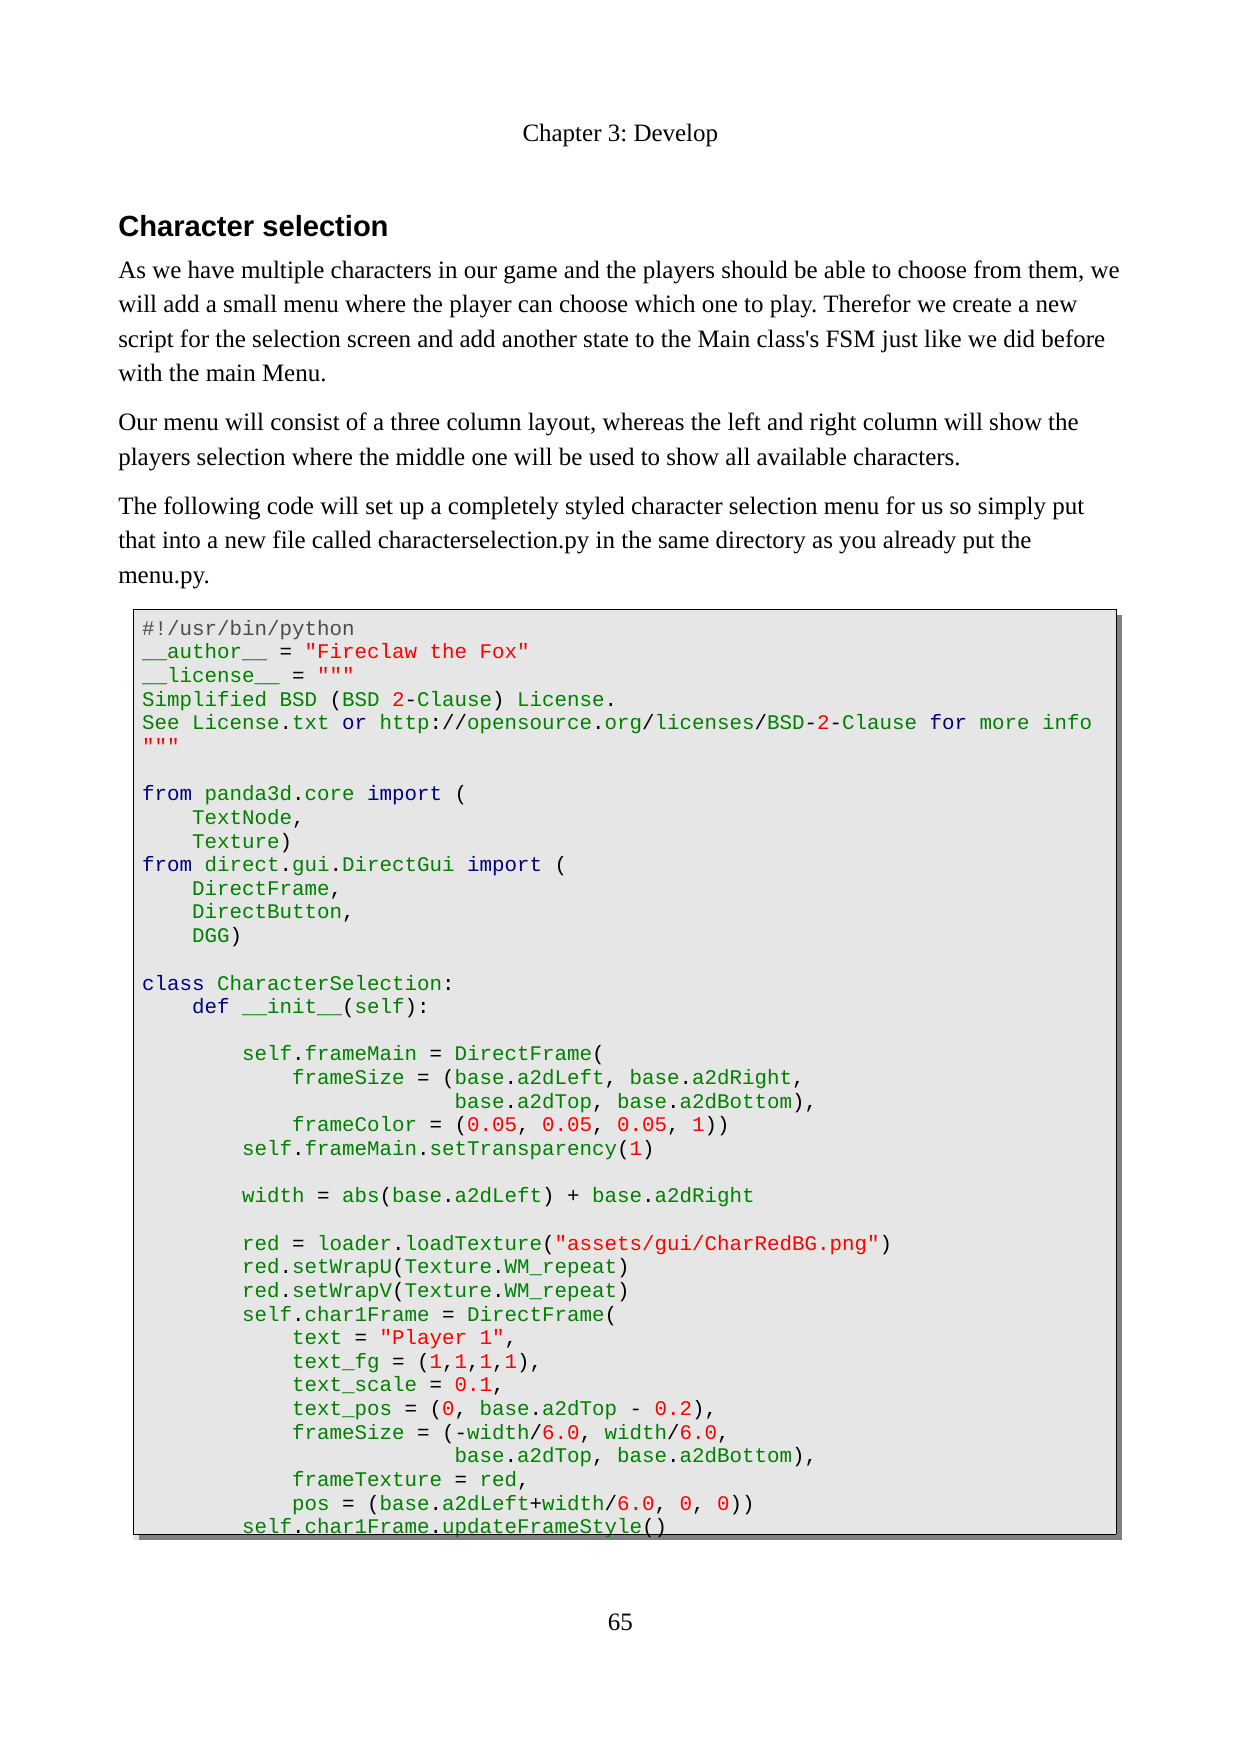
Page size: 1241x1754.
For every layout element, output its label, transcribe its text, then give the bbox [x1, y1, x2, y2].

text frameSize = (-width/6.0, width/6.0, [134, 1413, 1116, 1436]
text text_scale = 0.1, [134, 1366, 1116, 1389]
subtitle Character selection [118, 209, 1122, 242]
text The following code will set up a completely styled character selection menu for us so simply put that into a new file called characterselection.py in the same directory as you already put the menu.py. [118, 491, 1122, 588]
text """ [134, 727, 1116, 751]
text See License.txt or http://opensource.org/licenses/BSD-2-Clause for more info [134, 703, 1116, 727]
text self.char1Frame = DirectFrame( [134, 1294, 1116, 1318]
text self.frameMain = DirectFrame( [134, 1034, 1116, 1058]
text red.setWrapU(Texture.WM_repeat) [134, 1247, 1116, 1271]
text red = loader.loadTexture("assets/gui/CharRedBG.png") [134, 1224, 1116, 1247]
text Simplified BSD (BSD 2-Clause) License. [134, 680, 1116, 703]
text TextNode, [134, 798, 1116, 822]
text text = "Player 1", [134, 1318, 1116, 1342]
text base.a2dTop, base.a2dBottom), [134, 1082, 1116, 1105]
text width = abs(base.a2dLeft) + base.a2dRight [134, 1176, 1116, 1200]
text frameTexture = red, [134, 1460, 1116, 1484]
text self.frameMain.setTransparency(1) [134, 1129, 1116, 1153]
text DirectButton, [134, 893, 1116, 916]
text def __init__(self): [134, 987, 1116, 1011]
text pos = (base.a2dLeft+width/6.0, 0, 0)) [134, 1484, 1116, 1507]
text self.char1Frame.updateFrameStyle() [134, 1507, 1116, 1534]
text red.setWrapV(Texture.WM_repeat) [134, 1271, 1116, 1294]
text __author__ = "Fireclaw the Fox" [134, 632, 1116, 656]
text Our menu will consist of a three column layout, whereas the left and right column will show the players selection where the middle one will be used to show all available characters. [118, 407, 1122, 471]
text #!/usr/bin/python [134, 610, 1116, 632]
text text_pos = (0, base.a2dTop - 0.2), [134, 1389, 1116, 1413]
text class CharacterSelection: [134, 963, 1116, 987]
text from panda3d.core import ( [134, 774, 1116, 798]
text DirectFrame, [134, 869, 1116, 893]
text from direct.gui.DirectGui import ( [134, 845, 1116, 869]
text frameSize = (base.a2dLeft, base.a2dRight, [134, 1058, 1116, 1082]
text DGG) [134, 916, 1116, 940]
text frameColor = (0.05, 0.05, 0.05, 1)) [134, 1105, 1116, 1129]
text __license__ = """ [134, 656, 1116, 680]
text As we have multiple characters in our game and the players should be able to choose from them, we will add a small menu where the player can choose which one to play. Therefor we create a new script for the selection screen and add another state to the Main class's FSM just like we did before with the main Menu. [118, 255, 1122, 387]
text text_fg = (1,1,1,1), [134, 1342, 1116, 1366]
text Texture) [134, 822, 1116, 845]
text base.a2dTop, base.a2dBottom), [134, 1436, 1116, 1460]
